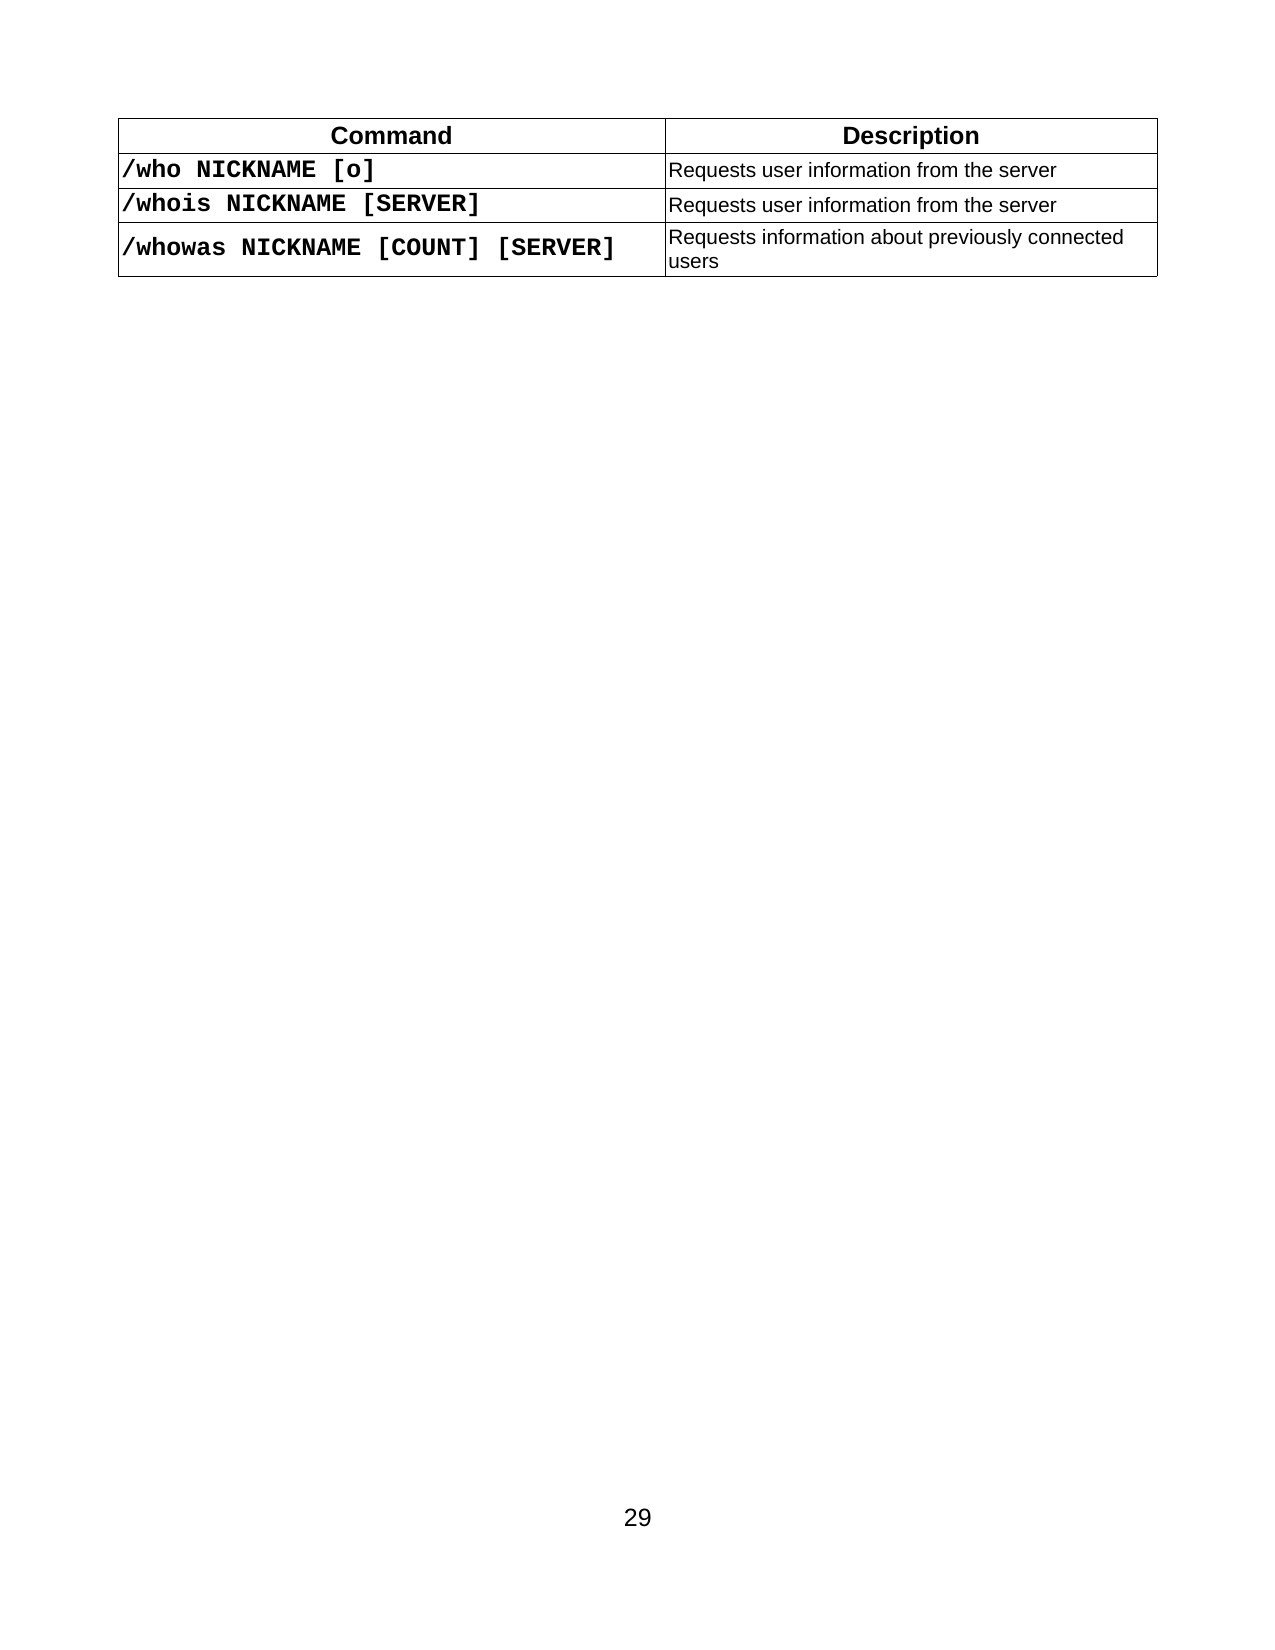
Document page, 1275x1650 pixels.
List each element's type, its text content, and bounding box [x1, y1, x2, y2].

table_cell Requests user information from the server [666, 189, 1157, 222]
table_header Command [119, 119, 665, 153]
table_header Description [666, 119, 1157, 153]
table_cell Requests information about previously connected users [666, 223, 1157, 276]
table_cell /whois NICKNAME [SERVER] [119, 189, 665, 222]
table_cell /who NICKNAME [o] [119, 154, 665, 187]
table_cell Requests user information from the server [666, 154, 1157, 187]
table_cell /whowas NICKNAME [COUNT] [SERVER] [119, 223, 665, 276]
